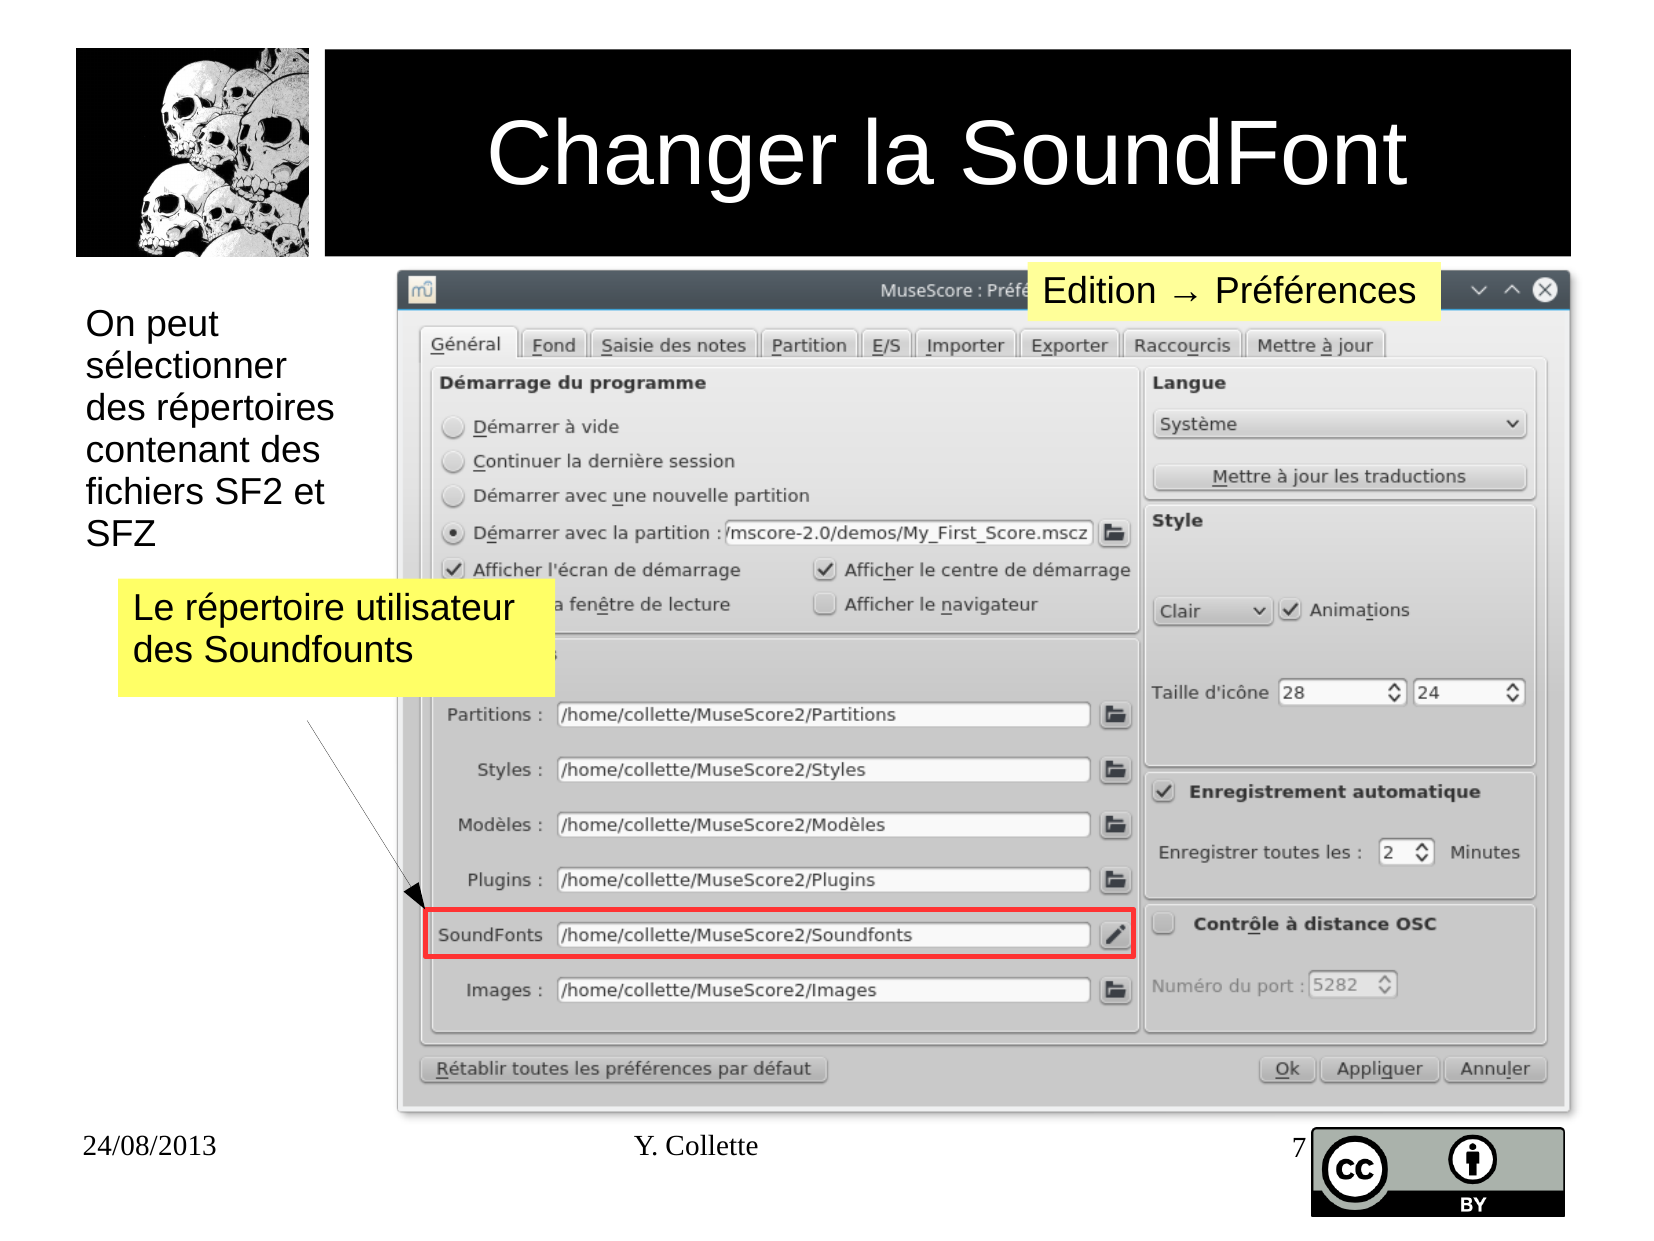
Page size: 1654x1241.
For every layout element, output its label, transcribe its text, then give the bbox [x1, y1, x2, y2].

picture [388, 261, 1588, 1217]
text_box On peut sélectionner des répertoires contenant des fichiers SF2 et SFZ [70, 295, 355, 563]
text_box Edition → Préférences [1027, 262, 1441, 322]
picture [428, 912, 1131, 954]
text_box Le répertoire utilisateur des Soundfounts [118, 578, 556, 697]
picture [76, 48, 309, 257]
title Changer la SoundFont [324, 49, 1571, 257]
